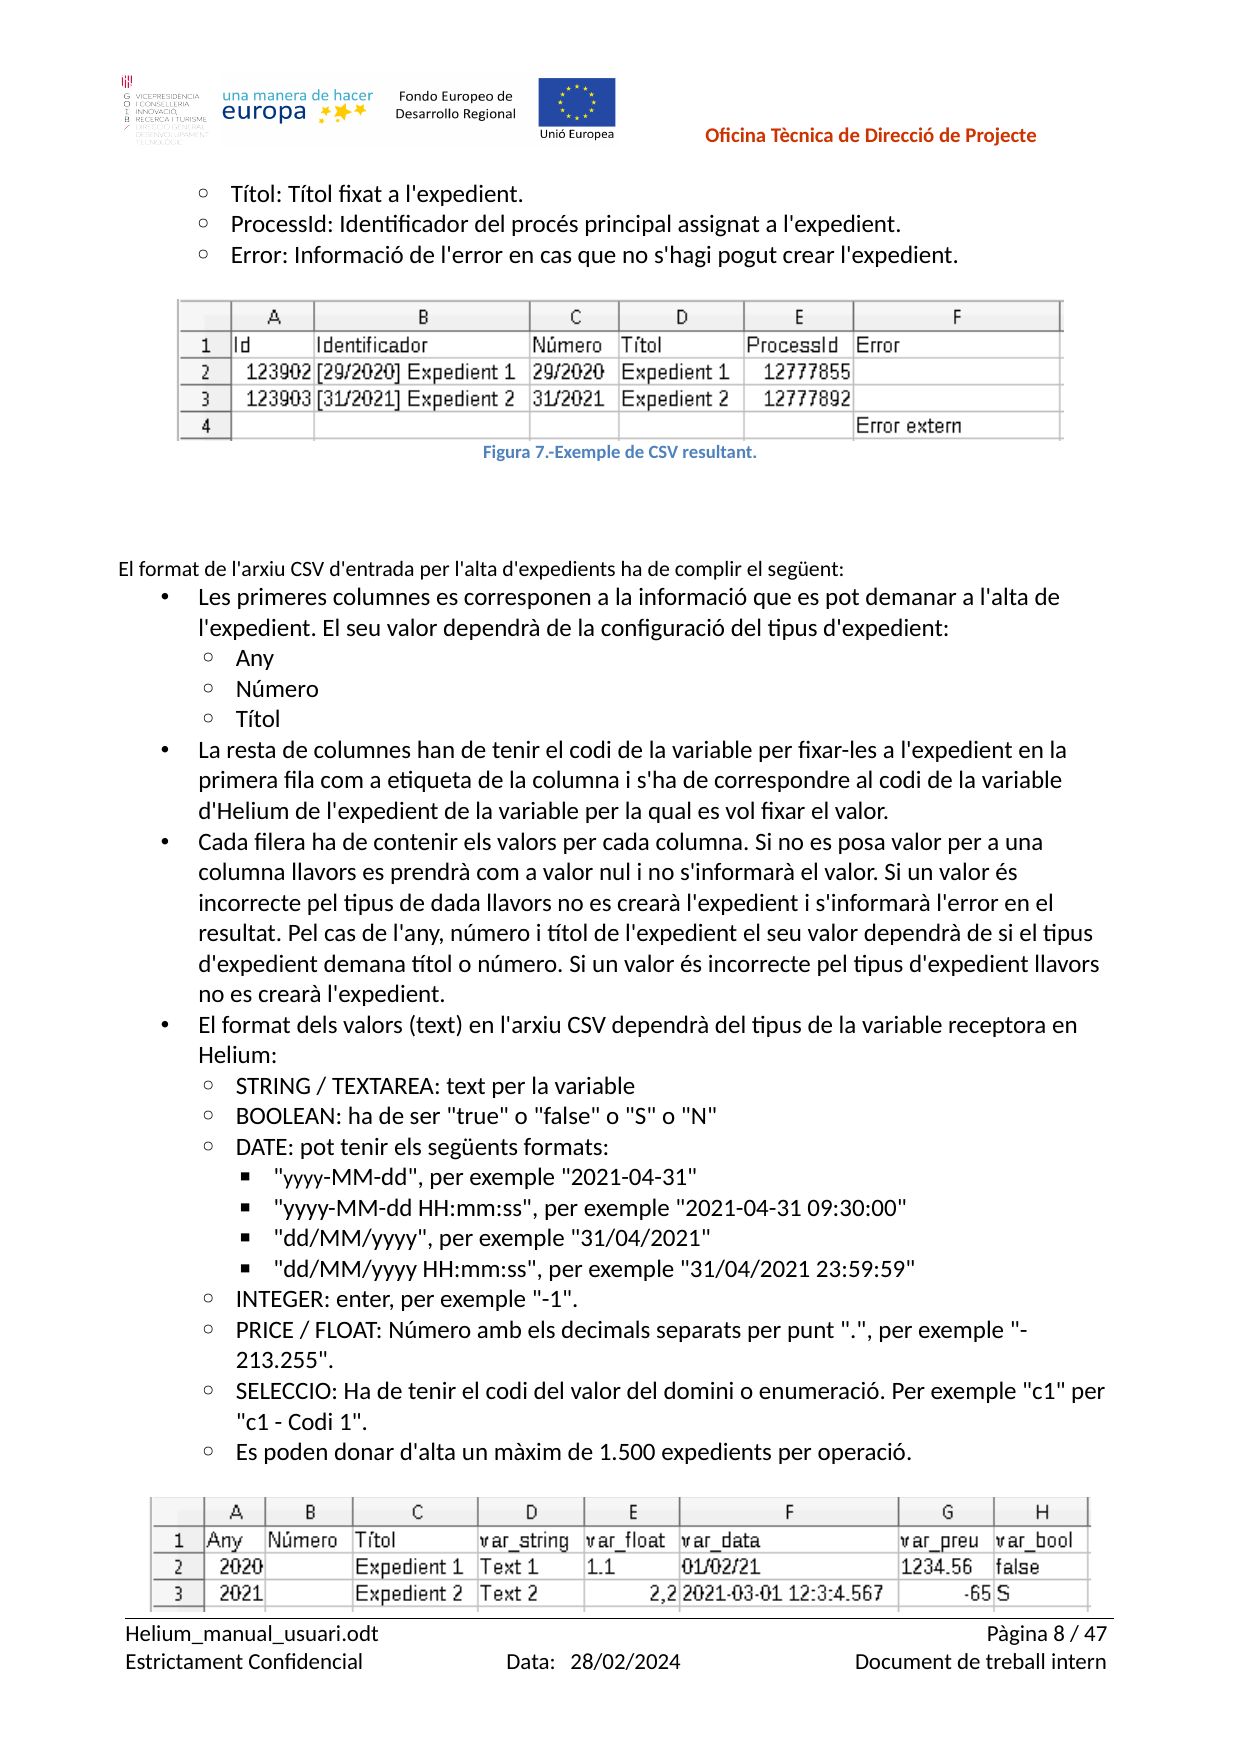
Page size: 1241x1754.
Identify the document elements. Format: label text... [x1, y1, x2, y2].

list BOOLEAN: ha de ser "true" o "false" o "S" o "N" [198, 1100, 1122, 1131]
list STRING / TEXTAREA: text per la variable [198, 1070, 1122, 1100]
list La resta de columnes han de tenir el codi de la variable per fixar-les a l'expedient en la primera fila com a etiqueta de la columna i s'ha de correspondre al codi de la variable d'Helium de l'expedient de la variable per la qual es vol fixar el valor. [161, 734, 1122, 826]
picture [149, 1497, 1092, 1612]
picture [176, 299, 1064, 441]
list Títol: Títol fixat a l'expedient. [193, 178, 1122, 208]
list "dd/MM/yyyy HH:mm:ss", per exemple "31/04/2021 23:59:59" [236, 1253, 1122, 1283]
list Any [198, 643, 1122, 673]
picture [219, 73, 621, 147]
list Les primeres columnes es corresponen a la informació que es pot demanar a l'alta de l'expedient. El seu valor dependrà de la configuració del tipus d'expedient: [161, 582, 1122, 643]
list ProcessId: Identificador del procés principal assignat a l'expedient. [193, 208, 1122, 239]
list Títol [198, 704, 1122, 734]
list "yyyy-MM-dd HH:mm:ss", per exemple "2021-04-31 09:30:00" [236, 1192, 1122, 1222]
list Es poden donar d'alta un màxim de 1.500 expedients per operació. [198, 1436, 1122, 1467]
list Número [198, 673, 1122, 704]
list DATE: pot tenir els següents formats: [198, 1131, 1122, 1161]
list "yyyy-MM-dd", per exemple "2021-04-31" [236, 1161, 1122, 1192]
text El format de l'arxiu CSV d'entrada per l'alta d'expedients ha de complir el següent: [118, 555, 1122, 582]
list PRICE / FLOAT: Número amb els decimals separats per punt ".", per exemple "-213.255". [198, 1314, 1122, 1375]
picture [118, 73, 213, 147]
list Error: Informació de l'error en cas que no s'hagi pogut crear l'expedient. [193, 239, 1122, 269]
text Figura 7.-Exemple de CSV resultant. [118, 441, 1122, 463]
list Cada filera ha de contenir els valors per cada columna. Si no es posa valor per a una columna llavors es prendrà com a valor nul i no s'informarà el valor. Si un valor és incorrecte pel tipus de dada llavors no es crearà l'expedient i s'informarà l'error en el resultat. Pel cas de l'any, número i títol de l'expedient el seu valor dependrà de si el tipus d'expedient demana títol o número. Si un valor és incorrecte pel tipus d'expedient llavors no es crearà l'expedient. [161, 826, 1122, 1009]
list SELECCIO: Ha de tenir el codi del valor del domini o enumeració. Per exemple "c1" per "c1 - Codi 1". [198, 1375, 1122, 1436]
list "dd/MM/yyyy", per exemple "31/04/2021" [236, 1222, 1122, 1253]
list El format dels valors (text) en l'arxiu CSV dependrà del tipus de la variable receptora en Helium: [161, 1009, 1122, 1070]
list INTEGER: enter, per exemple "-1". [198, 1283, 1122, 1314]
